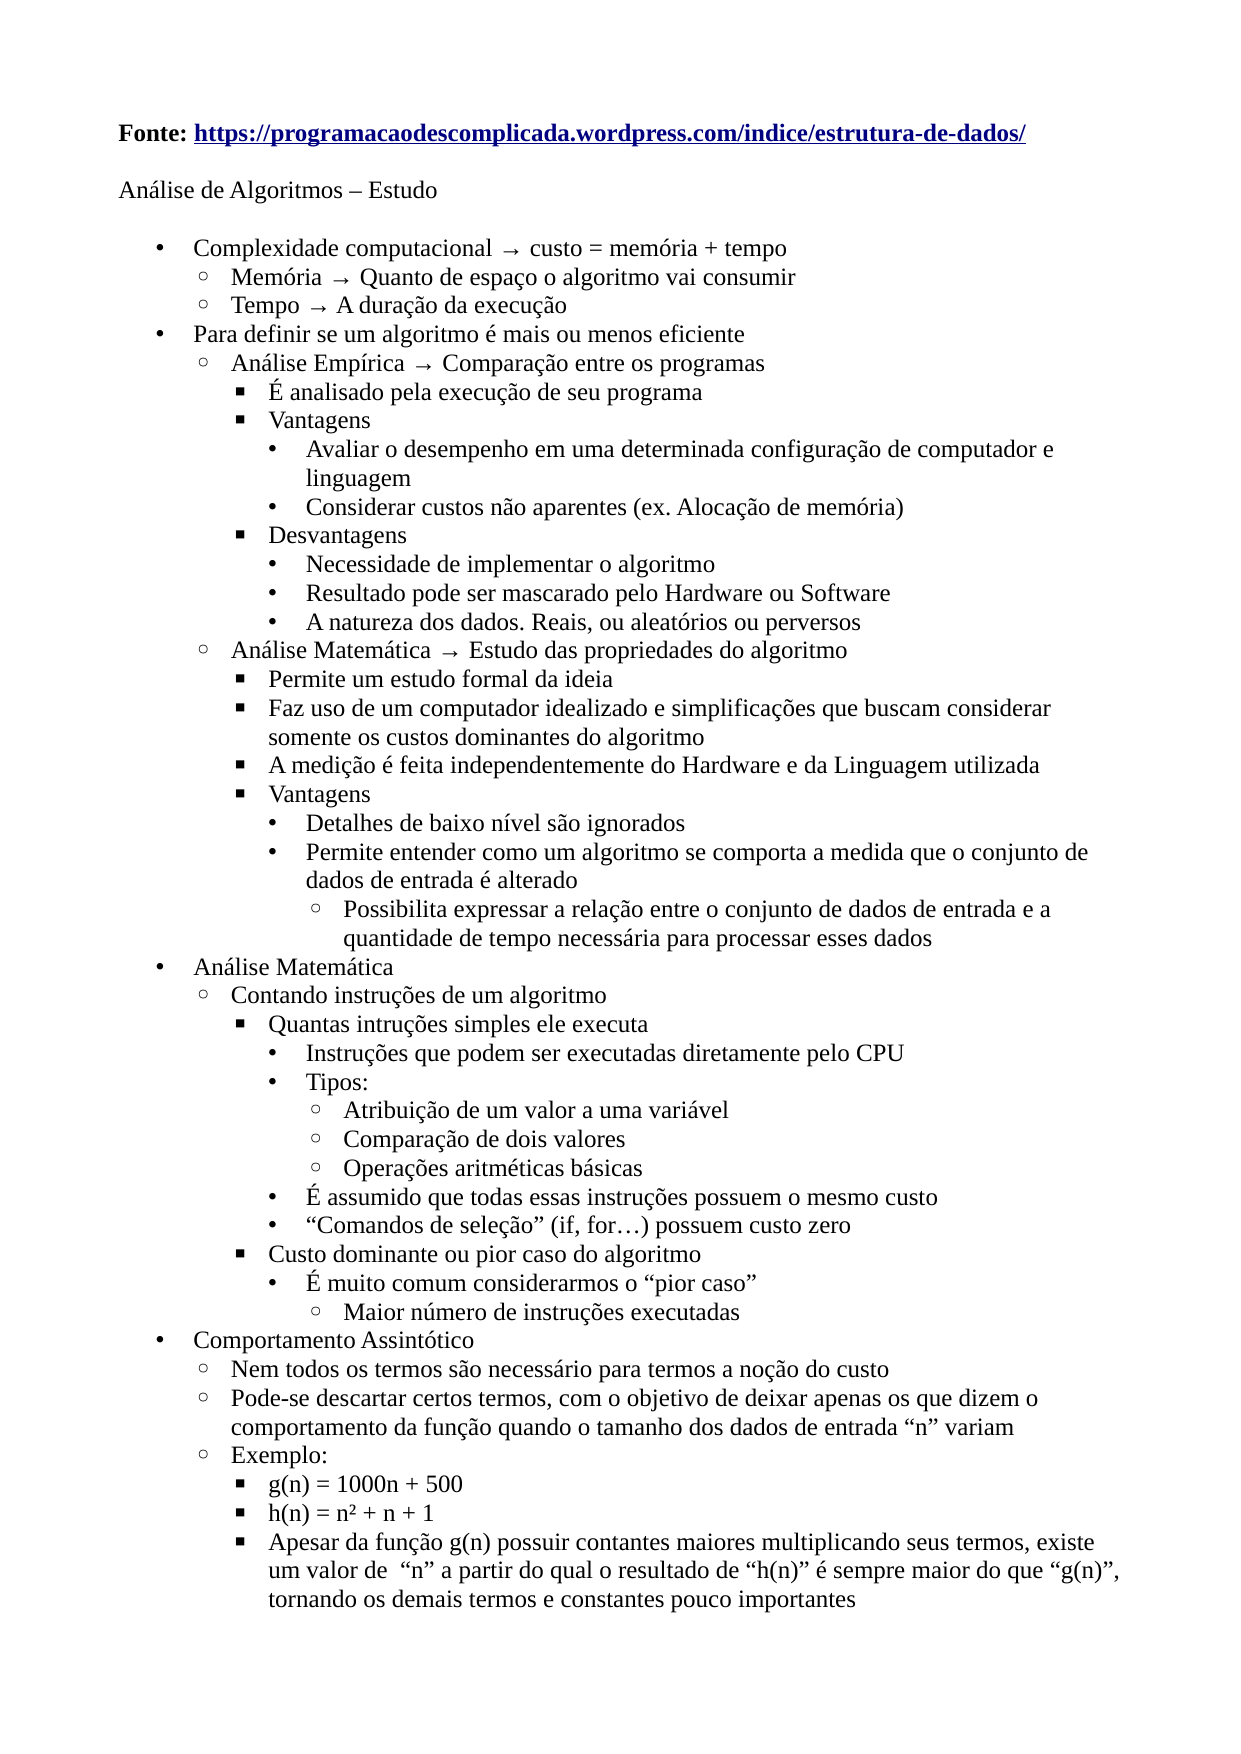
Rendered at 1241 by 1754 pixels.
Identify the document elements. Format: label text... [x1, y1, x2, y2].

list Quantas intruções simples ele executa [231, 1009, 1122, 1038]
text Fonte: https://programacaodescomplicada.wordpress.com/indice/estrutura-de-dados/ [118, 118, 1122, 147]
list Avaliar o desempenho em uma determinada configuração de computador e linguagem [268, 434, 1122, 492]
list Faz uso de um computador idealizado e simplificações que buscam considerar somente os custos dominantes do algoritmo [231, 693, 1122, 751]
list Comportamento Assintótico [156, 1326, 1122, 1354]
list g(n) = 1000n + 500 [231, 1469, 1122, 1498]
list Permite entender como um algoritmo se comporta a medida que o conjunto de dados de entrada é alterado [268, 837, 1122, 894]
list h(n) = n² + n + 1 [231, 1498, 1122, 1527]
list Tipos: [268, 1067, 1122, 1096]
list A natureza dos dados. Reais, ou aleatórios ou perversos [268, 607, 1122, 636]
list “Comandos de seleção” (if, for…) possuem custo zero [268, 1211, 1122, 1239]
list Maior número de instruções executadas [306, 1297, 1122, 1326]
list Pode-se descartar certos termos, com o objetivo de deixar apenas os que dizem o comportamento da função quando o tamanho dos dados de entrada “n” variam [193, 1383, 1122, 1441]
list Vantagens [231, 779, 1122, 808]
list Tempo → A duração da execução [193, 291, 1122, 319]
list Exemplo: [193, 1441, 1122, 1469]
list Necessidade de implementar o algoritmo [268, 549, 1122, 578]
list Custo dominante ou pior caso do algoritmo [231, 1239, 1122, 1268]
list Resultado pode ser mascarado pelo Hardware ou Software [268, 578, 1122, 607]
list Complexidade computacional → custo = memória + tempo [156, 233, 1122, 262]
list Considerar custos não aparentes (ex. Alocação de memória) [268, 492, 1122, 521]
list Memória → Quanto de espaço o algoritmo vai consumir [193, 262, 1122, 291]
list Nem todos os termos são necessário para termos a noção do custo [193, 1354, 1122, 1383]
list Para definir se um algoritmo é mais ou menos eficiente [156, 319, 1122, 348]
list Vantagens [231, 406, 1122, 434]
list A medição é feita independentemente do Hardware e da Linguagem utilizada [231, 751, 1122, 779]
list É assumido que todas essas instruções possuem o mesmo custo [268, 1182, 1122, 1211]
list Análise Matemática [156, 952, 1122, 981]
list Análise Empírica → Comparação entre os programas [193, 348, 1122, 377]
list Possibilita expressar a relação entre o conjunto de dados de entrada e a quantidade de tempo necessária para processar esses dados [306, 894, 1122, 952]
list Detalhes de baixo nível são ignorados [268, 808, 1122, 837]
list Atribuição de um valor a uma variável [306, 1096, 1122, 1124]
list Instruções que podem ser executadas diretamente pelo CPU [268, 1038, 1122, 1067]
list Operações aritméticas básicas [306, 1153, 1122, 1182]
text Análise de Algoritmos – Estudo [118, 176, 1122, 204]
list É analisado pela execução de seu programa [231, 377, 1122, 406]
list Análise Matemática → Estudo das propriedades do algoritmo [193, 636, 1122, 664]
list Desvantagens [231, 521, 1122, 549]
list Apesar da função g(n) possuir contantes maiores multiplicando seus termos, existe um valor de “n” a partir do qual o resultado de “h(n)” é sempre maior do que “g(n)”, tornando os demais termos e constantes pouco importantes [231, 1527, 1122, 1613]
list Permite um estudo formal da ideia [231, 664, 1122, 693]
list Contando instruções de um algoritmo [193, 981, 1122, 1009]
list É muito comum considerarmos o “pior caso” [268, 1268, 1122, 1297]
list Comparação de dois valores [306, 1124, 1122, 1153]
